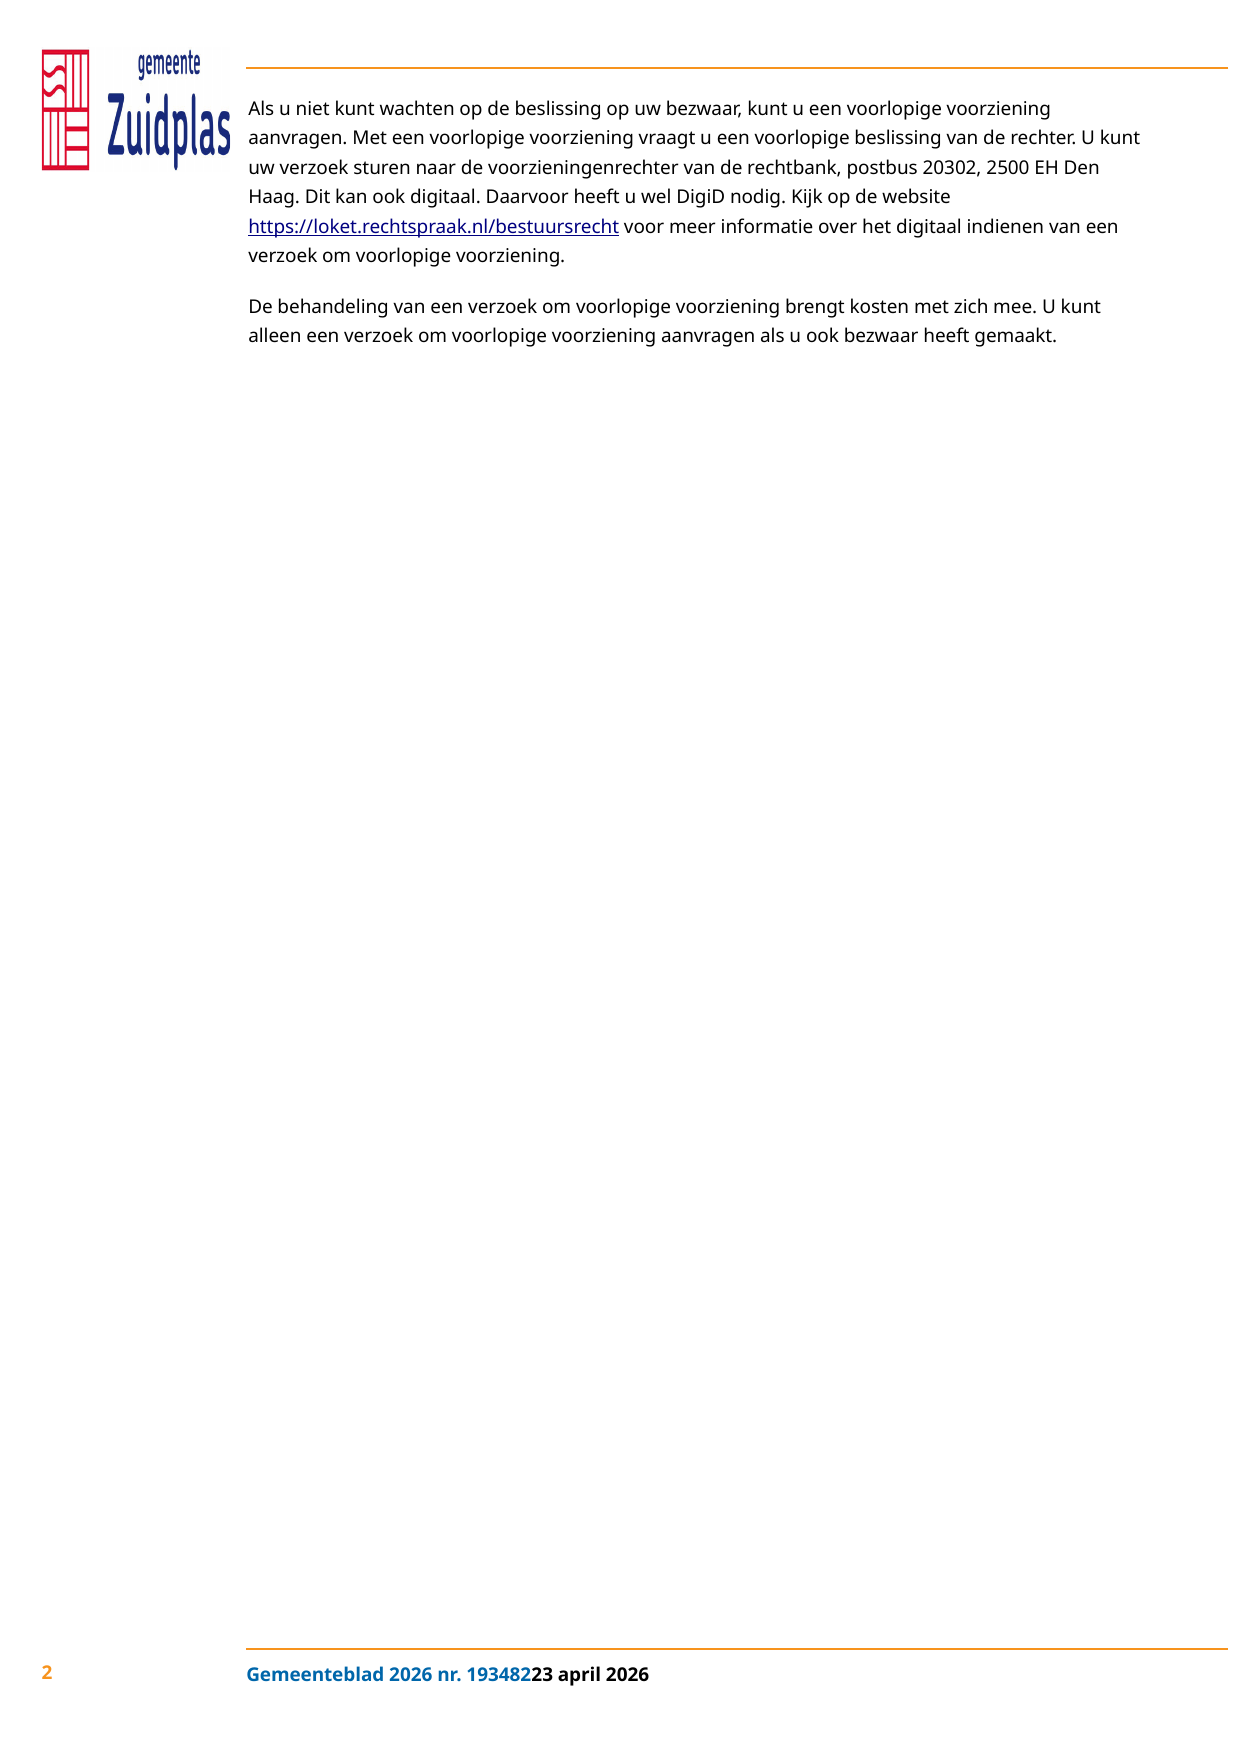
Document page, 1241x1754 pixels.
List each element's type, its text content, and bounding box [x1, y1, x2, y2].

text De behandeling van een verzoek om voorlopige voorziening brengt kosten met zich mee. U kunt alleen een verzoek om voorlopige voorziening aanvragen als u ook bezwaar heeft gemaakt. [248, 293, 1152, 348]
picture [41, 47, 231, 172]
text Als u niet kunt wachten op de beslissing op uw bezwaar, kunt u een voorlopige voorziening aanvragen. Met een voorlopige voorziening vraagt u een voorlopige beslissing van de rechter. U kunt uw verzoek sturen naar de voorzieningenrechter van de rechtbank, postbus 20302, 2500 EH Den Haag. Dit kan ook digitaal. Daarvoor heeft u wel DigiD nodig. Kijk op de website https://loket.rechtspraak.nl/bestuursrecht voor meer informatie over het digitaal indienen van een verzoek om voorlopige voorziening. [248, 95, 1152, 268]
